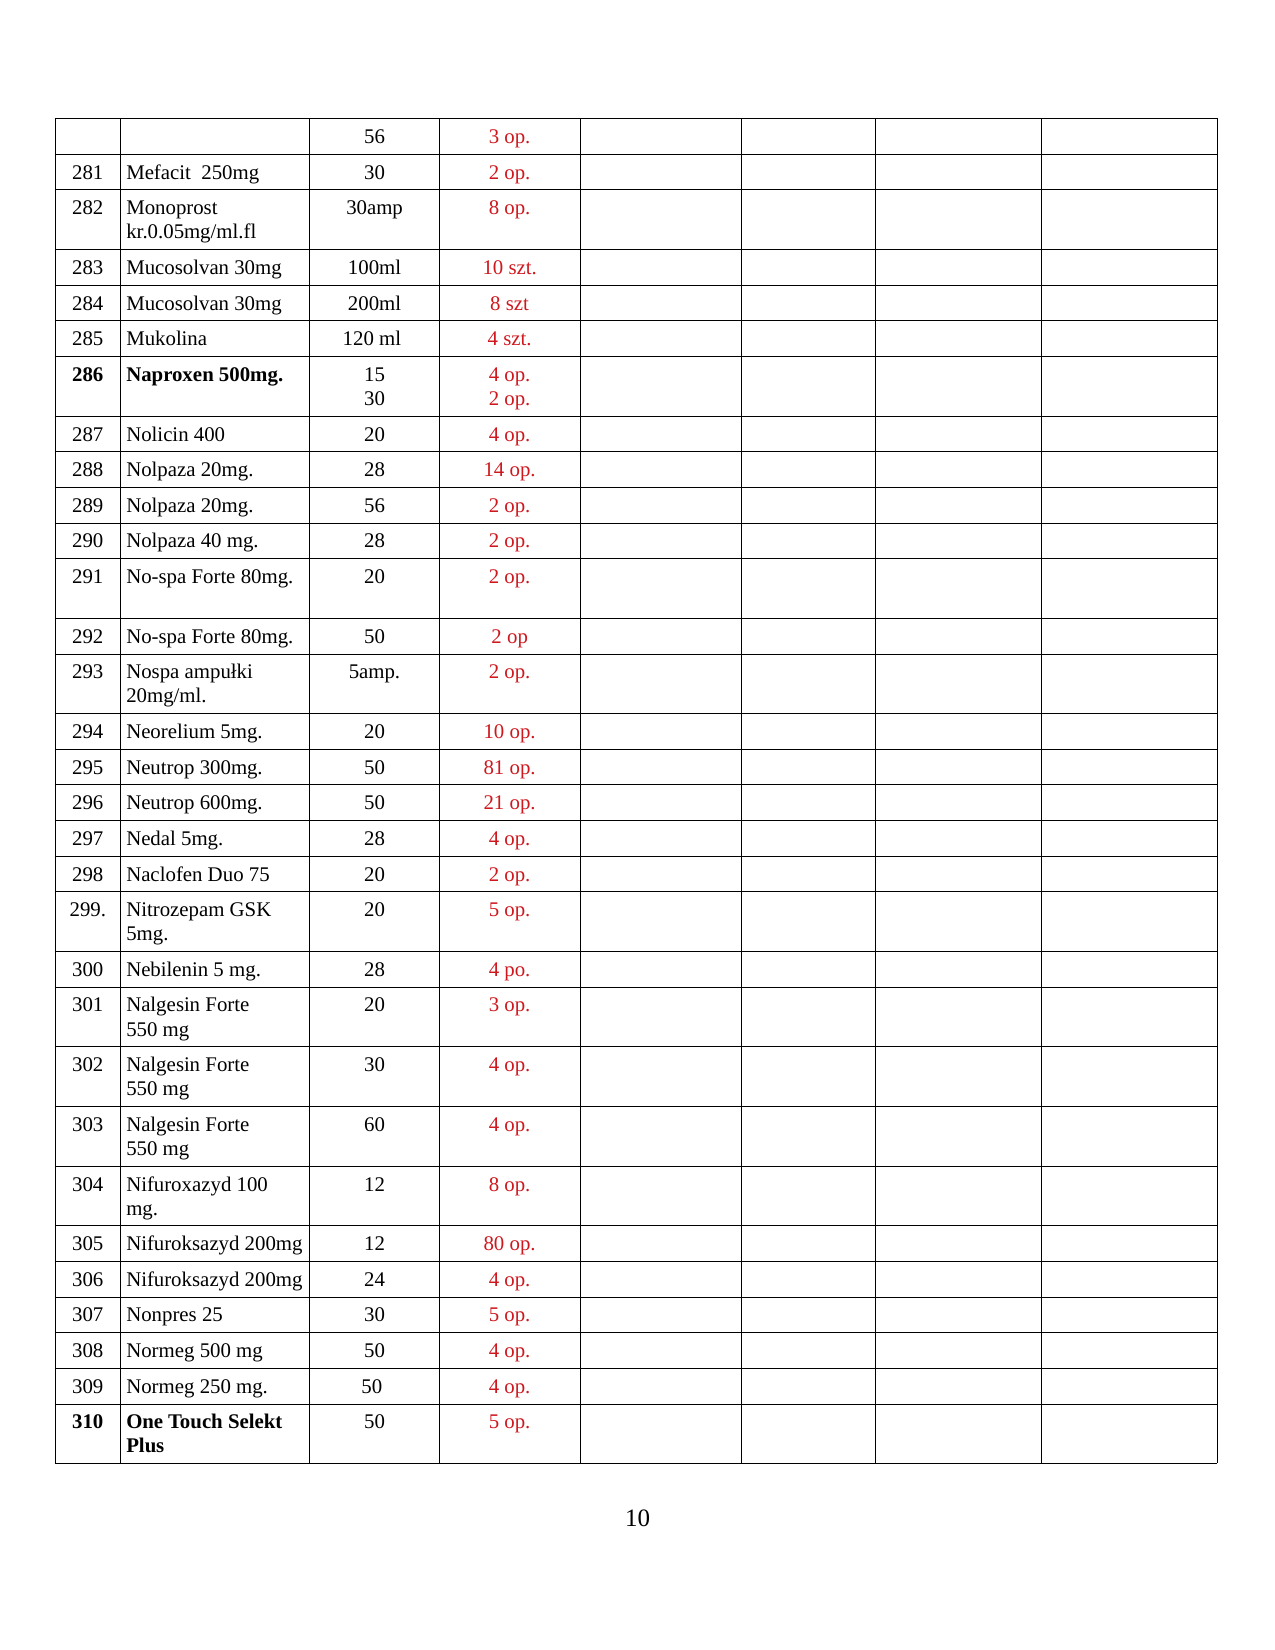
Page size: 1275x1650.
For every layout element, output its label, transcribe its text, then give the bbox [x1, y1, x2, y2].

table_cell [742, 988, 875, 1046]
table_cell 100ml [310, 250, 439, 285]
table_cell [1042, 1298, 1217, 1332]
table_cell 4 szt. [440, 321, 580, 356]
table_cell [581, 1262, 741, 1297]
table_cell [581, 785, 741, 820]
table_cell 14 op. [440, 452, 580, 487]
table_cell [876, 1405, 1041, 1463]
table_cell 5amp. [310, 655, 439, 713]
table_cell [581, 119, 741, 154]
table_cell [1042, 1405, 1217, 1463]
table_cell [876, 417, 1041, 451]
table_cell 308 [56, 1333, 120, 1368]
table_cell 297 [56, 821, 120, 856]
table_cell [581, 1333, 741, 1368]
table_cell 21 op. [440, 785, 580, 820]
table_cell 12 [310, 1167, 439, 1225]
table_cell 15 30 [310, 357, 439, 416]
table_cell [1042, 321, 1217, 356]
table_cell 20 [310, 559, 439, 618]
table_cell 287 [56, 417, 120, 451]
table_cell 283 [56, 250, 120, 285]
table_cell 200ml [310, 286, 439, 320]
table_cell 20 [310, 892, 439, 951]
table_cell [581, 452, 741, 487]
table_cell Normeg 500 mg [121, 1333, 309, 1368]
table_cell [581, 857, 741, 891]
table_cell 3 op. [440, 119, 580, 154]
table_cell [581, 286, 741, 320]
table_cell [581, 1369, 741, 1403]
table_cell [56, 119, 120, 154]
table_cell Neutrop 600mg. [121, 785, 309, 820]
table_cell 28 [310, 821, 439, 856]
table_cell [1042, 524, 1217, 558]
table_cell 10 szt. [440, 250, 580, 285]
table_cell 296 [56, 785, 120, 820]
table_cell [581, 1226, 741, 1261]
table_cell [876, 452, 1041, 487]
table_cell 284 [56, 286, 120, 320]
table_cell [876, 559, 1041, 618]
table_cell [876, 1167, 1041, 1225]
table_cell 30amp [310, 190, 439, 249]
table_cell [1042, 1262, 1217, 1297]
table_cell [1042, 1047, 1217, 1106]
table_cell [742, 559, 875, 618]
table_cell [581, 892, 741, 951]
table_cell 289 [56, 488, 120, 522]
table_cell 310 [56, 1405, 120, 1463]
table_cell [876, 119, 1041, 154]
table_cell [1042, 1333, 1217, 1368]
table_cell 8 szt [440, 286, 580, 320]
table_cell 20 [310, 857, 439, 891]
table_cell [1042, 1369, 1217, 1403]
table_cell [581, 250, 741, 285]
table_cell [876, 1298, 1041, 1332]
table_cell Nedal 5mg. [121, 821, 309, 856]
table_cell [581, 1405, 741, 1463]
table_cell [121, 119, 309, 154]
table_cell Nifuroksazyd 200mg [121, 1262, 309, 1297]
table_cell 292 [56, 619, 120, 653]
table_cell [581, 988, 741, 1046]
table_cell 305 [56, 1226, 120, 1261]
table_cell 10 op. [440, 714, 580, 749]
table_cell [581, 357, 741, 416]
table_cell 309 [56, 1369, 120, 1403]
table_cell 295 [56, 750, 120, 784]
table_cell 28 [310, 452, 439, 487]
table_cell [742, 357, 875, 416]
table_cell 120 ml [310, 321, 439, 356]
table_cell [1042, 286, 1217, 320]
table_cell 50 [310, 750, 439, 784]
table_cell 20 [310, 417, 439, 451]
table_cell Naclofen Duo 75 [121, 857, 309, 891]
table_cell [742, 821, 875, 856]
table_cell [876, 357, 1041, 416]
table_cell [1042, 619, 1217, 653]
table_cell [581, 1107, 741, 1166]
table_cell [581, 488, 741, 522]
table_cell Nalgesin Forte 550 mg [121, 1107, 309, 1166]
table_cell 290 [56, 524, 120, 558]
table_cell 50 [310, 1333, 439, 1368]
table_cell [1042, 417, 1217, 451]
table_cell [1042, 988, 1217, 1046]
table_cell Nitrozepam GSK 5mg. [121, 892, 309, 951]
table_cell [876, 1333, 1041, 1368]
table_cell [742, 1333, 875, 1368]
table_cell 4 op. [440, 1262, 580, 1297]
table_cell No-spa Forte 80mg. [121, 559, 309, 618]
table_cell [742, 1262, 875, 1297]
table_cell [742, 250, 875, 285]
table_cell [581, 155, 741, 189]
table_cell [742, 714, 875, 749]
table_cell 300 [56, 952, 120, 987]
table_cell No-spa Forte 80mg. [121, 619, 309, 653]
table_cell [876, 619, 1041, 653]
table_cell [1042, 857, 1217, 891]
table_cell 20 [310, 714, 439, 749]
table_cell [1042, 1226, 1217, 1261]
table_cell [581, 1047, 741, 1106]
table_cell [581, 952, 741, 987]
table_cell 56 [310, 488, 439, 522]
table_cell [742, 452, 875, 487]
table_cell Nifuroksazyd 200mg [121, 1226, 309, 1261]
table_cell 307 [56, 1298, 120, 1332]
table_cell 81 op. [440, 750, 580, 784]
table_cell 4 po. [440, 952, 580, 987]
table_cell [1042, 559, 1217, 618]
table_cell 20 [310, 988, 439, 1046]
table_cell [742, 619, 875, 653]
table_cell 2 op. [440, 655, 580, 713]
table_cell 4 op. [440, 1107, 580, 1166]
table_cell [742, 286, 875, 320]
table_cell [876, 714, 1041, 749]
table_cell [581, 417, 741, 451]
table_cell [1042, 821, 1217, 856]
table_cell 2 op. [440, 524, 580, 558]
table_cell 298 [56, 857, 120, 891]
table_cell 3 op. [440, 988, 580, 1046]
table_cell [581, 821, 741, 856]
table_cell [876, 286, 1041, 320]
table_cell [876, 655, 1041, 713]
table_cell 291 [56, 559, 120, 618]
table_cell [581, 619, 741, 653]
table_cell [742, 892, 875, 951]
table_cell [876, 488, 1041, 522]
table_cell 56 [310, 119, 439, 154]
table_cell 50 [310, 1405, 439, 1463]
table_cell [876, 1107, 1041, 1166]
table_cell 8 op. [440, 190, 580, 249]
table_cell [1042, 892, 1217, 951]
table_cell 24 [310, 1262, 439, 1297]
table_cell 80 op. [440, 1226, 580, 1261]
table_cell 28 [310, 952, 439, 987]
table_cell [876, 785, 1041, 820]
table_cell One Touch Selekt Plus [121, 1405, 309, 1463]
table_cell 12 [310, 1226, 439, 1261]
table_cell Mukolina [121, 321, 309, 356]
table_cell 299. [56, 892, 120, 951]
table_cell Nospa ampułki 20mg/ml. [121, 655, 309, 713]
table_cell [742, 1047, 875, 1106]
table_cell [742, 524, 875, 558]
table_cell [1042, 357, 1217, 416]
table_cell 8 op. [440, 1167, 580, 1225]
table_cell [742, 1107, 875, 1166]
table_cell [581, 321, 741, 356]
table_cell 2 op. [440, 559, 580, 618]
table_cell 30 [310, 1298, 439, 1332]
table_cell [876, 857, 1041, 891]
table_cell Mucosolvan 30mg [121, 250, 309, 285]
table_cell Mucosolvan 30mg [121, 286, 309, 320]
table_cell Neutrop 300mg. [121, 750, 309, 784]
table_cell [876, 750, 1041, 784]
table_cell [1042, 452, 1217, 487]
table_cell 50 [310, 785, 439, 820]
table_cell [1042, 952, 1217, 987]
table_cell [876, 892, 1041, 951]
table_cell [581, 1298, 741, 1332]
table_cell Naproxen 500mg. [121, 357, 309, 416]
table_cell 294 [56, 714, 120, 749]
table_cell 50 [310, 1369, 439, 1403]
table_cell 2 op. [440, 155, 580, 189]
table_cell [876, 988, 1041, 1046]
table_cell [742, 155, 875, 189]
table_cell 4 op. [440, 1333, 580, 1368]
table_cell 303 [56, 1107, 120, 1166]
table_cell 5 op. [440, 1405, 580, 1463]
table_cell [742, 488, 875, 522]
table_cell [581, 559, 741, 618]
table_cell [876, 524, 1041, 558]
table_cell 4 op. 2 op. [440, 357, 580, 416]
table_cell [581, 1167, 741, 1225]
table_cell 301 [56, 988, 120, 1046]
table_cell [1042, 155, 1217, 189]
table_cell [1042, 488, 1217, 522]
table_cell Nonpres 25 [121, 1298, 309, 1332]
table_cell [876, 1262, 1041, 1297]
table_cell Nolpaza 20mg. [121, 488, 309, 522]
table_cell [1042, 750, 1217, 784]
table_cell 293 [56, 655, 120, 713]
table_cell 302 [56, 1047, 120, 1106]
table_cell Nolicin 400 [121, 417, 309, 451]
table_cell 286 [56, 357, 120, 416]
table_cell Neorelium 5mg. [121, 714, 309, 749]
table_cell Nebilenin 5 mg. [121, 952, 309, 987]
table_cell [876, 250, 1041, 285]
table_cell [742, 857, 875, 891]
table_cell [876, 1047, 1041, 1106]
table_cell 2 op [440, 619, 580, 653]
table_cell [742, 952, 875, 987]
table_cell 281 [56, 155, 120, 189]
table_cell 4 op. [440, 1047, 580, 1106]
table_cell [876, 821, 1041, 856]
table_cell [1042, 1167, 1217, 1225]
table_cell [1042, 785, 1217, 820]
table_cell [742, 785, 875, 820]
table_cell [742, 1298, 875, 1332]
table_cell 288 [56, 452, 120, 487]
table_cell [581, 524, 741, 558]
table_cell 2 op. [440, 488, 580, 522]
table_cell 4 op. [440, 821, 580, 856]
table_cell [742, 1405, 875, 1463]
table_cell 304 [56, 1167, 120, 1225]
table_cell [742, 417, 875, 451]
table_cell 5 op. [440, 892, 580, 951]
table_cell [742, 1226, 875, 1261]
table_cell 4 op. [440, 417, 580, 451]
table_cell [876, 155, 1041, 189]
table_cell 30 [310, 155, 439, 189]
table_cell 50 [310, 619, 439, 653]
table_cell [876, 190, 1041, 249]
table_cell [876, 321, 1041, 356]
table_cell 285 [56, 321, 120, 356]
table_cell [742, 1369, 875, 1403]
table_cell 4 op. [440, 1369, 580, 1403]
table_cell Nalgesin Forte 550 mg [121, 1047, 309, 1106]
table_cell [581, 714, 741, 749]
table_cell [876, 1226, 1041, 1261]
table_cell 2 op. [440, 857, 580, 891]
table_cell Nalgesin Forte 550 mg [121, 988, 309, 1046]
table_cell [1042, 119, 1217, 154]
table_cell 30 [310, 1047, 439, 1106]
table_cell [1042, 190, 1217, 249]
table_cell [742, 119, 875, 154]
table_cell [1042, 250, 1217, 285]
table_cell Normeg 250 mg. [121, 1369, 309, 1403]
table_cell 306 [56, 1262, 120, 1297]
table_cell [1042, 714, 1217, 749]
table_cell [1042, 655, 1217, 713]
table_cell [1042, 1107, 1217, 1166]
table_cell [742, 190, 875, 249]
table_cell [581, 190, 741, 249]
table_cell [742, 750, 875, 784]
table_cell [742, 655, 875, 713]
table_cell [742, 321, 875, 356]
table_cell [876, 952, 1041, 987]
table_cell Monoprost kr.0.05mg/ml.fl [121, 190, 309, 249]
table_cell Nolpaza 20mg. [121, 452, 309, 487]
table_cell 5 op. [440, 1298, 580, 1332]
table_cell [876, 1369, 1041, 1403]
table_cell Nifuroxazyd 100 mg. [121, 1167, 309, 1225]
table_cell [581, 750, 741, 784]
table_cell Nolpaza 40 mg. [121, 524, 309, 558]
table_cell 282 [56, 190, 120, 249]
table_cell Mefacit 250mg [121, 155, 309, 189]
table_cell [581, 655, 741, 713]
table_cell [742, 1167, 875, 1225]
table_cell 60 [310, 1107, 439, 1166]
table_cell 28 [310, 524, 439, 558]
